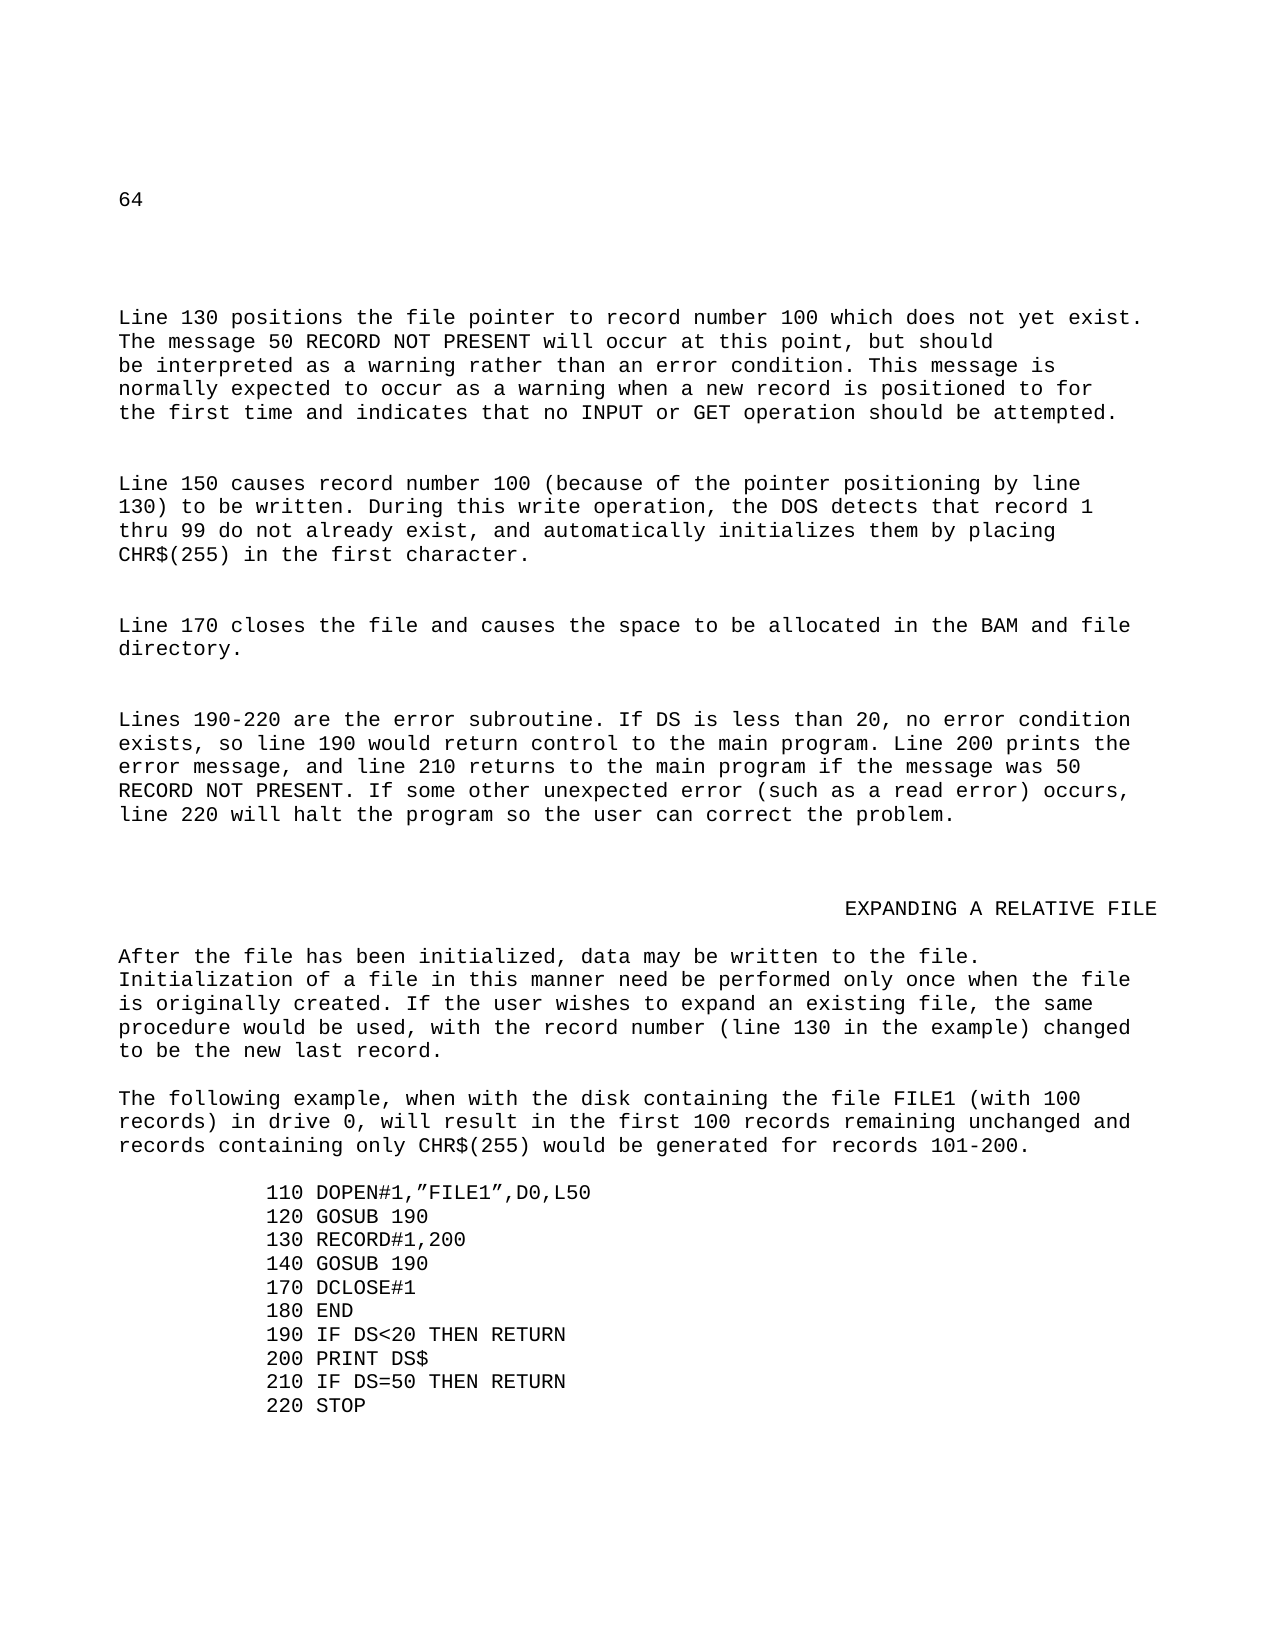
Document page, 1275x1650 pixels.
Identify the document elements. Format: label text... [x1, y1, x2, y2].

text line 220 will halt the program so the user can correct the problem. [118, 804, 1157, 827]
text CHR$(255) in the first character. [118, 544, 1157, 567]
text EXPANDING A RELATIVE FILE [118, 898, 1157, 922]
text directory. [118, 638, 1157, 662]
text records) in drive 0, will result in the first 100 records remaining unchanged and [118, 1111, 1157, 1135]
text 130 RECORD#1,200 [118, 1229, 1157, 1253]
text The message 50 RECORD NOT PRESENT will occur at this point, but should [118, 331, 1157, 354]
text 210 IF DS=50 THEN RETURN [118, 1371, 1157, 1395]
text records containing only CHR$(255) would be generated for records 101-200. [118, 1135, 1157, 1158]
text be interpreted as a warning rather than an error condition. This message is [118, 354, 1157, 378]
text error message, and line 210 returns to the main program if the message was 50 [118, 757, 1157, 780]
text procedure would be used, with the record number (line 130 in the example) changed [118, 1017, 1157, 1040]
text Line 170 closes the file and causes the space to be allocated in the BAM and file [118, 615, 1157, 638]
text Line 130 positions the file pointer to record number 100 which does not yet exist. [118, 307, 1157, 331]
text to be the new last record. [118, 1040, 1157, 1064]
text 120 GOSUB 190 [118, 1206, 1157, 1229]
text Lines 190-220 are the error subroutine. If DS is less than 20, no error condition [118, 709, 1157, 733]
text RECORD NOT PRESENT. If some other unexpected error (such as a read error) occurs, [118, 780, 1157, 804]
text 180 END [118, 1300, 1157, 1324]
text 170 DCLOSE#1 [118, 1277, 1157, 1300]
text thru 99 do not already exist, and automatically initializes them by placing [118, 520, 1157, 544]
text 140 GOSUB 190 [118, 1253, 1157, 1277]
text 200 PRINT DS$ [118, 1348, 1157, 1371]
text After the file has been initialized, data may be written to the file. Initialization of a file in this manner need be performed only once when the file [118, 946, 1157, 993]
text exists, so line 190 would return control to the main program. Line 200 prints the [118, 733, 1157, 757]
text 64 [118, 189, 1157, 213]
text is originally created. If the user wishes to expand an existing file, the same [118, 993, 1157, 1017]
text 130) to be written. During this write operation, the DOS detects that record 1 [118, 496, 1157, 520]
text the first time and indicates that no INPUT or GET operation should be attempted. [118, 402, 1157, 426]
text 110 DOPEN#1,”FILE1”,D0,L50 [118, 1182, 1157, 1206]
text The following example, when with the disk containing the file FILE1 (with 100 [118, 1088, 1157, 1111]
text 220 STOP [118, 1395, 1157, 1419]
text 190 IF DS<20 THEN RETURN [118, 1324, 1157, 1348]
text Line 150 causes record number 100 (because of the pointer positioning by line [118, 473, 1157, 496]
text normally expected to occur as a warning when a new record is positioned to for [118, 378, 1157, 402]
